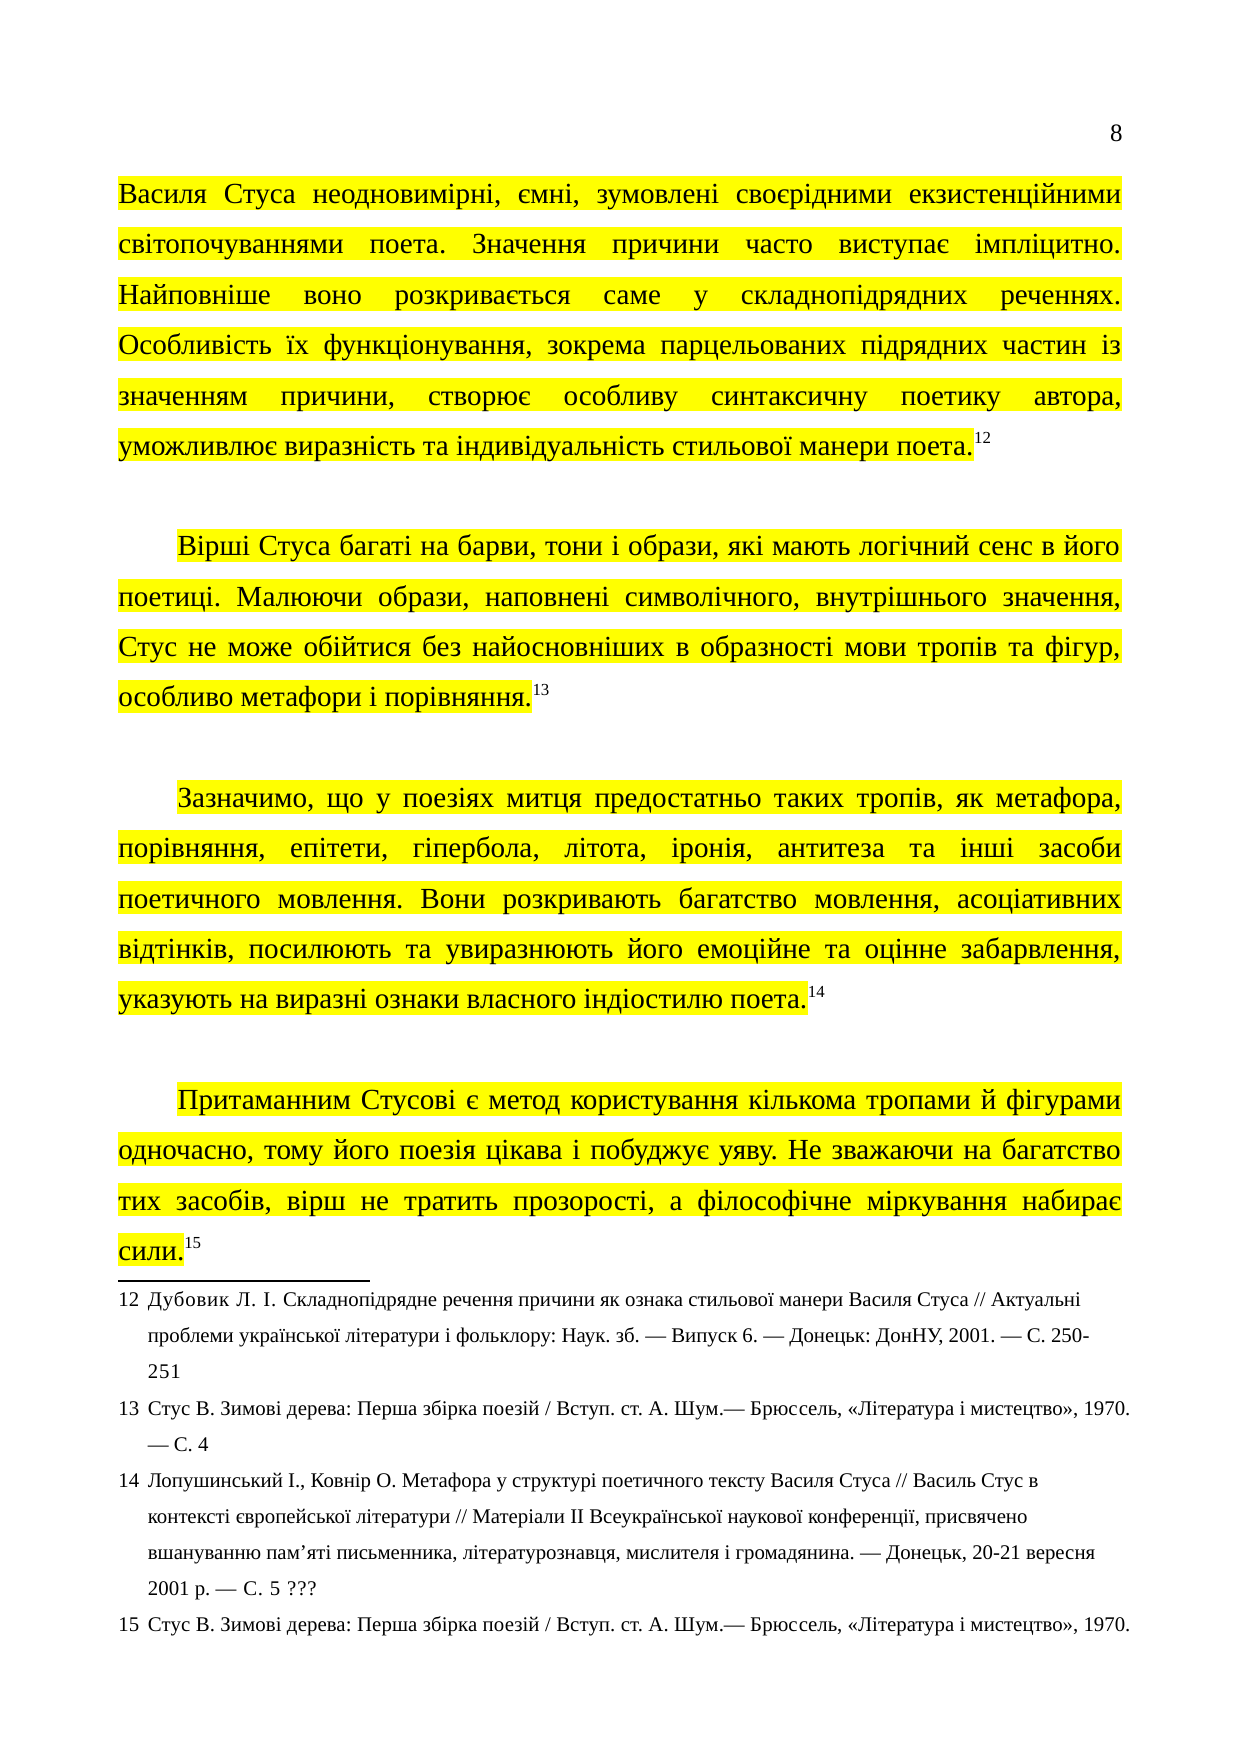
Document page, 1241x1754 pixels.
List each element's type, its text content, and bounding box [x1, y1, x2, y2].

text Стус В. Зимові дерева: Перша збірка поезій / Вступ. ст. А. Шум.— Брюссель, «Література і мистецтво», 1970. [118, 1612, 1131, 1636]
text Притаманним Стусові є метод користування кількома тропами й фігурами одночасно, тому його поезія цікава і побуджує уяву. Не зважаючи на багатство тих засобів, вірш не тратить прозорості, а філософічне міркування набирає сили. [118, 1082, 1122, 1266]
text Лопушинський І., Ковнір О. Метафора у структурі поетичного тексту Василя Стуса // Василь Стус в контексті європейської літератури // Матеріали ІІ Всеукраїнської наукової конференції, присвячено вшануванню пам’яті письменника, літературознавця, мислителя і громадянина. — Донецьк, 20-21 вересня 2001 р. — С. 5 ??? [118, 1468, 1122, 1600]
text Василя Стуса неодновимірні, ємні, зумовлені своєрідними екзистенційними світопочуваннями поета. Значення причини часто виступає імпліцитно. Найповніше воно розкривається саме у складнопідрядних реченнях. Особливість їх функціонування, зокрема парцельованих підрядних частин із значенням причини, створює особливу синтаксичну поетику автора, уможливлює виразність та індивідуальність стильової манери поета. [118, 176, 1122, 461]
text Стус В. Зимові дерева: Перша збірка поезій / Вступ. ст. А. Шум.— Брюссель, «Література і мистецтво», 1970. — С. 4 [118, 1396, 1131, 1456]
text Вірші Стуса багаті на барви, тони і образи, які мають логічний сенс в його поетиці. Малюючи образи, наповнені символічного, внутрішнього значення, Стус не може обійтися без найосновніших в образності мови тропів та фігур, особливо метафори і порівняння. [118, 528, 1122, 713]
text Зазначимо, що у поезіях митця предостатньо таких тропів, як метафора, порівняння, епітети, гіпербола, літота, іронія, антитеза та інші засоби поетичного мовлення. Вони розкривають багатство мовлення, асоціативних відтінків, посилюють та увиразнюють його емоційне та оцінне забарвлення, указують на виразні ознаки власного індіостилю поета. [118, 780, 1122, 1015]
text Дубовик Л. І. Складнопідрядне речення причини як ознака стильової манери Василя Стуса // Актуальні проблеми української літератури і фольклору: Наук. зб. — Випуск 6. — Донецьк: ДонНУ, 2001. — С. 250-251 [118, 1287, 1122, 1383]
